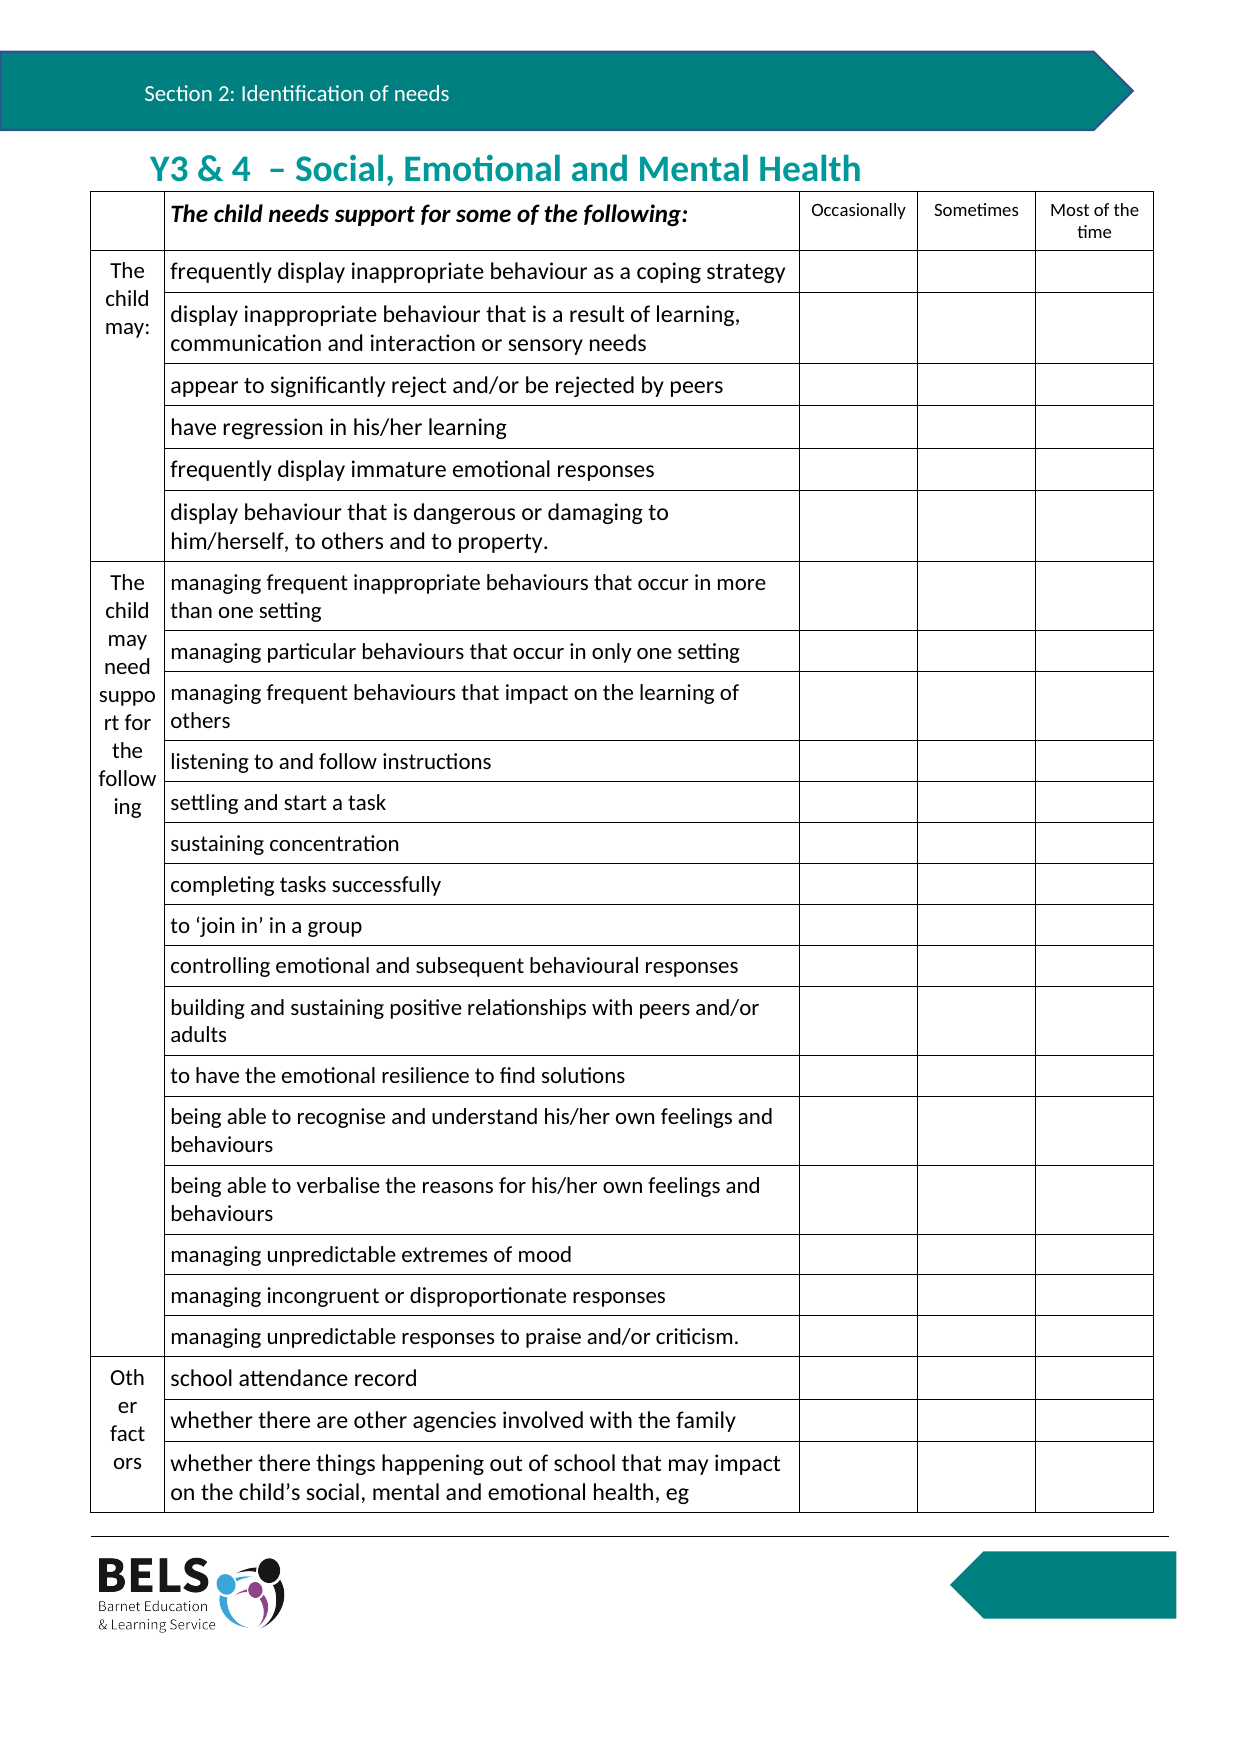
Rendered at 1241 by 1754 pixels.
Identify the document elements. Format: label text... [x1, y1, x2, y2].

table_cell [800, 946, 917, 986]
table_cell [1036, 864, 1153, 904]
table_cell [1036, 1316, 1153, 1356]
table_cell [918, 1442, 1035, 1512]
table_cell [800, 1235, 917, 1274]
table_header [91, 192, 164, 249]
table_cell [918, 741, 1035, 781]
table_cell [918, 1097, 1035, 1164]
table_cell [800, 1166, 917, 1233]
table_cell frequently display immature emotional responses [165, 449, 799, 490]
table_cell [918, 1166, 1035, 1233]
table_cell [1036, 946, 1153, 986]
table_cell [1036, 741, 1153, 781]
table_cell [918, 293, 1035, 363]
table_cell [1036, 905, 1153, 945]
table_cell [918, 631, 1035, 671]
table_cell appear to significantly reject and/or be rejected by peers [165, 364, 799, 405]
table_header Sometimes [918, 192, 1035, 249]
subtitle Y3 & 4 – Social, Emotional and Mental Health [150, 145, 1167, 191]
table_cell to ‘join in’ in a group [165, 905, 799, 945]
table_cell managing frequent behaviours that impact on the learning of others [165, 672, 799, 740]
table_cell [918, 782, 1035, 822]
table_cell [1036, 1056, 1153, 1096]
table_cell managing unpredictable extremes of mood [165, 1235, 799, 1274]
table_cell [918, 1275, 1035, 1315]
table_cell [918, 491, 1035, 561]
table_cell [800, 987, 917, 1054]
table_cell [1036, 562, 1153, 630]
table_cell [1036, 406, 1153, 447]
table_cell [918, 449, 1035, 490]
table_cell [918, 946, 1035, 986]
table_cell settling and start a task [165, 782, 799, 822]
table_cell [918, 562, 1035, 630]
table_cell [918, 1357, 1035, 1398]
table_cell [918, 672, 1035, 740]
table_cell [800, 491, 917, 561]
table_cell [1036, 1097, 1153, 1164]
table_cell [1036, 1275, 1153, 1315]
table_header The child needs support for some of the following: [165, 192, 799, 249]
table_cell [918, 364, 1035, 405]
table_cell Other factors [91, 1357, 164, 1512]
table_cell [800, 1097, 917, 1164]
table_cell [1036, 987, 1153, 1054]
table_cell managing unpredictable responses to praise and/or criticism. [165, 1316, 799, 1356]
table_cell [1036, 631, 1153, 671]
table_cell [1036, 364, 1153, 405]
table_cell completing tasks successfully [165, 864, 799, 904]
table_cell being able to recognise and understand his/her own feelings and behaviours [165, 1097, 799, 1164]
table_cell [800, 741, 917, 781]
table_cell [918, 1235, 1035, 1274]
table_cell The child may: [91, 251, 164, 561]
table_header Most of the time [1036, 192, 1153, 249]
table_cell [800, 293, 917, 363]
table_cell [800, 672, 917, 740]
table_cell [1036, 672, 1153, 740]
table_cell [1036, 449, 1153, 490]
table_header Occasionally [800, 192, 917, 249]
table_cell [1036, 491, 1153, 561]
table_cell [800, 364, 917, 405]
table_cell school attendance record [165, 1357, 799, 1398]
table_cell [800, 1275, 917, 1315]
table_cell [1036, 251, 1153, 292]
table_cell [1036, 823, 1153, 863]
table_cell managing particular behaviours that occur in only one setting [165, 631, 799, 671]
table_cell being able to verbalise the reasons for his/her own feelings and behaviours [165, 1166, 799, 1233]
table_cell [800, 1056, 917, 1096]
table_cell [1036, 1400, 1153, 1441]
table_cell [800, 782, 917, 822]
table_cell [800, 449, 917, 490]
table_cell [800, 1316, 917, 1356]
table_cell display inappropriate behaviour that is a result of learning, communication and interaction or sensory needs [165, 293, 799, 363]
table_cell [800, 631, 917, 671]
table_cell [918, 251, 1035, 292]
table_cell [800, 864, 917, 904]
table_cell [1036, 293, 1153, 363]
table_cell [800, 823, 917, 863]
table_cell [918, 987, 1035, 1054]
table_cell managing incongruent or disproportionate responses [165, 1275, 799, 1315]
table_cell [1036, 1235, 1153, 1274]
table_cell listening to and follow instructions [165, 741, 799, 781]
table_cell [918, 406, 1035, 447]
table_cell controlling emotional and subsequent behavioural responses [165, 946, 799, 986]
table_cell [800, 905, 917, 945]
table_cell [918, 1056, 1035, 1096]
table_cell have regression in his/her learning [165, 406, 799, 447]
table_cell to have the emotional resilience to find solutions [165, 1056, 799, 1096]
table_cell [918, 905, 1035, 945]
table_cell [918, 1316, 1035, 1356]
table_cell [800, 251, 917, 292]
table_cell managing frequent inappropriate behaviours that occur in more than one setting [165, 562, 799, 630]
table_cell whether there are other agencies involved with the family [165, 1400, 799, 1441]
table_cell sustaining concentration [165, 823, 799, 863]
table_cell [1036, 1166, 1153, 1233]
table_cell [800, 406, 917, 447]
table_cell [1036, 1442, 1153, 1512]
table_cell [918, 823, 1035, 863]
table_cell [918, 1400, 1035, 1441]
table_cell [800, 1400, 917, 1441]
table_cell [800, 1442, 917, 1512]
table_cell [1036, 782, 1153, 822]
table_cell whether there things happening out of school that may impact on the child’s social, mental and emotional health, eg [165, 1442, 799, 1512]
table_cell display behaviour that is dangerous or damaging to him/herself, to others and to property. [165, 491, 799, 561]
table_cell [1036, 1357, 1153, 1398]
table_cell building and sustaining positive relationships with peers and/or adults [165, 987, 799, 1054]
table_cell [800, 562, 917, 630]
table_cell The child may need support for the following [91, 562, 164, 1356]
table_cell [918, 864, 1035, 904]
table_cell frequently display inappropriate behaviour as a coping strategy [165, 251, 799, 292]
table_cell [800, 1357, 917, 1398]
